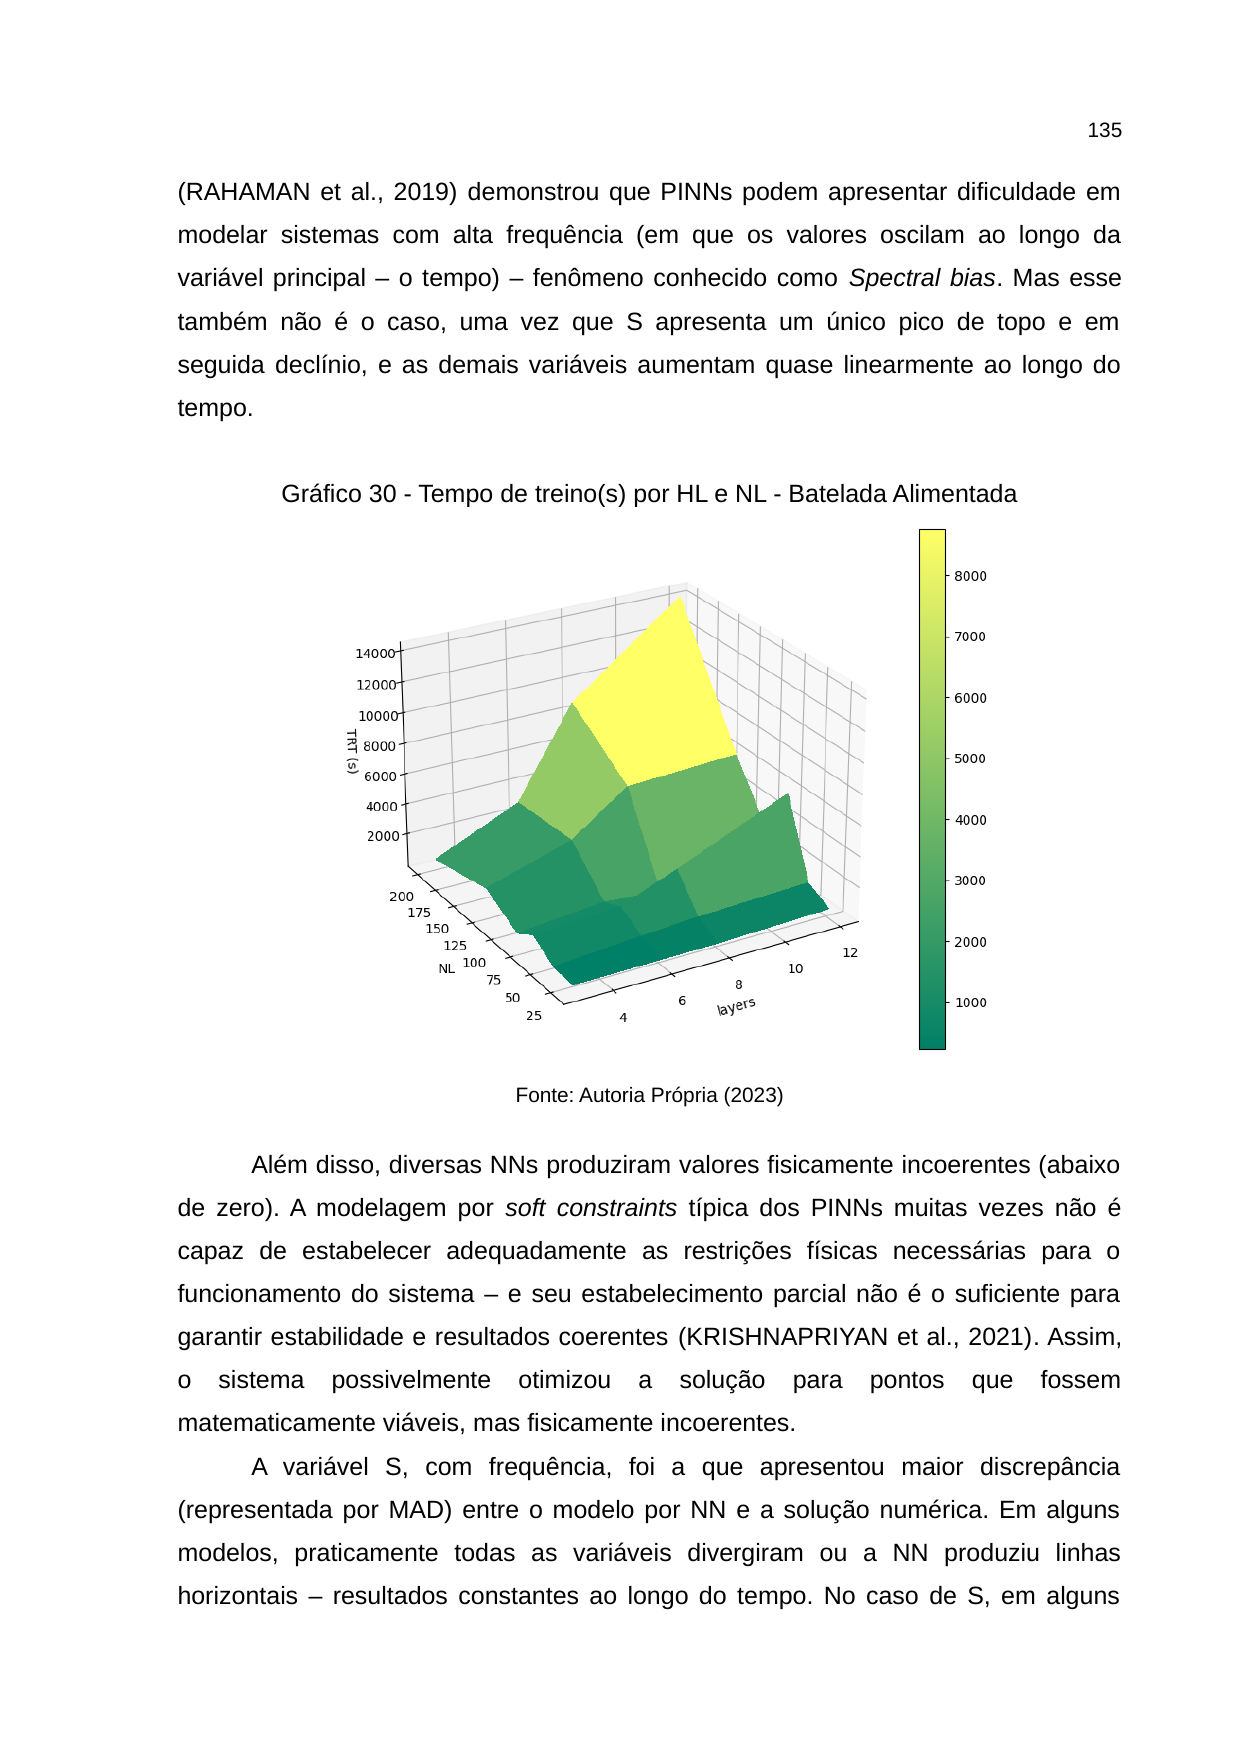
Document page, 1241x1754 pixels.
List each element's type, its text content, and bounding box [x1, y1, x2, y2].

text Fonte: Autoria Própria (2023) [177, 1083, 1122, 1107]
text A variável S, com frequência, foi a que apresentou maior discrepância (representada por MAD) entre o modelo por NN e a solução numérica. Em alguns modelos, praticamente todas as variáveis divergiram ou a NN produziu linhas horizontais – resultados constantes ao longo do tempo. No caso de S, em alguns [177, 1452, 1122, 1610]
text Gráfico 30 - Tempo de treino(s) por HL e NL - Batelada Alimentada [177, 479, 1122, 507]
picture [177, 507, 1123, 1064]
text Além disso, diversas NNs produziram valores fisicamente incoerentes (abaixo de zero). A modelagem por soft constraints típica dos PINNs muitas vezes não é capaz de estabelecer adequadamente as restrições físicas necessárias para o funcionamento do sistema – e seu estabelecimento parcial não é o suficiente para garantir estabilidade e resultados coerentes (KRISHNAPRIYAN et al., 2021). Assim, o sistema possivelmente otimizou a solução para pontos que fossem matematicamente viáveis, mas fisicamente incoerentes. [177, 1150, 1122, 1437]
text (RAHAMAN et al., 2019) demonstrou que PINNs podem apresentar dificuldade em modelar sistemas com alta frequência (em que os valores oscilam ao longo da variável principal – o tempo) – fenômeno conhecido como Spectral bias. Mas esse também não é o caso, uma vez que S apresenta um único pico de topo e em seguida declínio, e as demais variáveis aumentam quase linearmente ao longo do tempo. [177, 177, 1122, 421]
